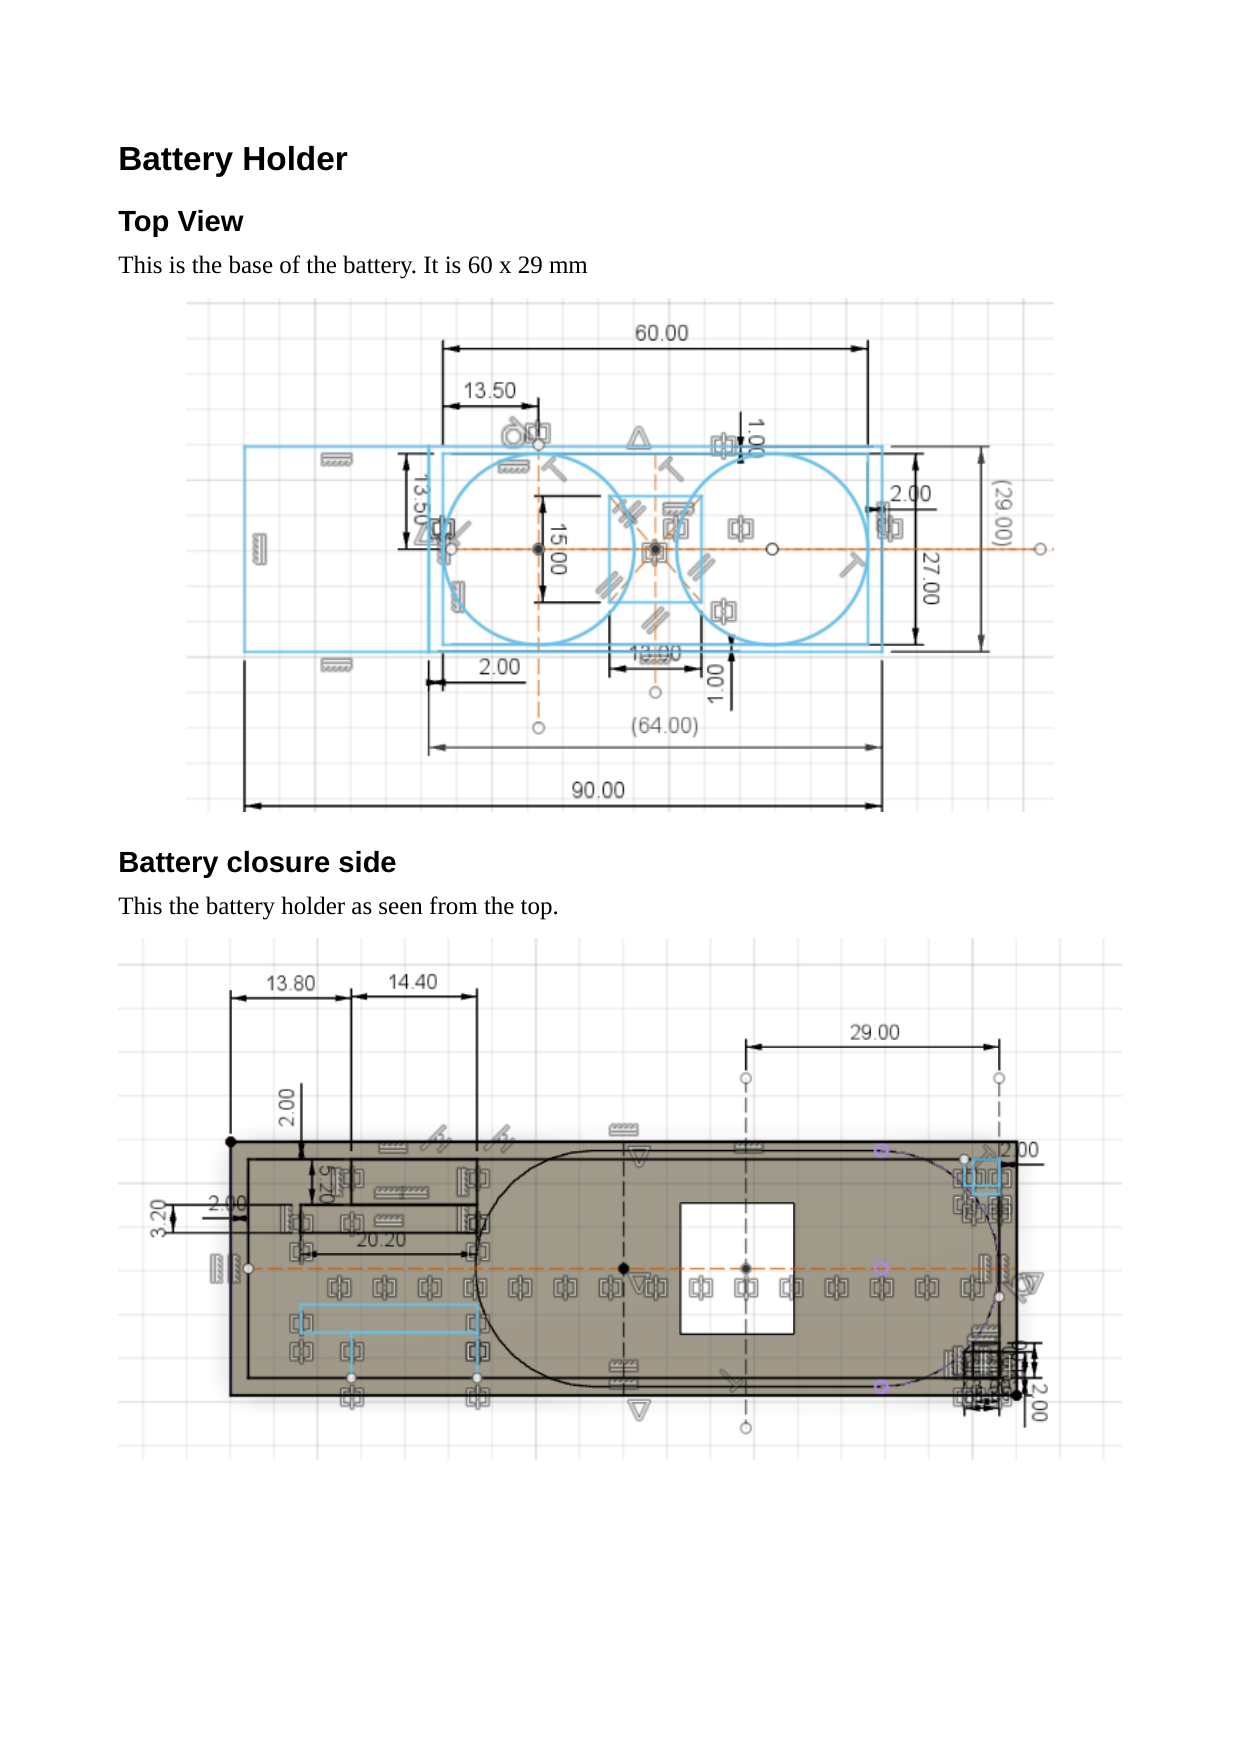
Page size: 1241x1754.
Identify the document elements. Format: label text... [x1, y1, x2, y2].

picture [118, 938, 1123, 1460]
subtitle Top View [118, 204, 1122, 238]
text This the battery holder as seen from the top. [118, 891, 1122, 920]
text This is the base of the battery. It is 60 x 29 mm [118, 251, 1122, 279]
subtitle Battery Holder [118, 139, 1122, 177]
picture [186, 298, 1054, 812]
subtitle Battery closure side [118, 845, 1122, 879]
